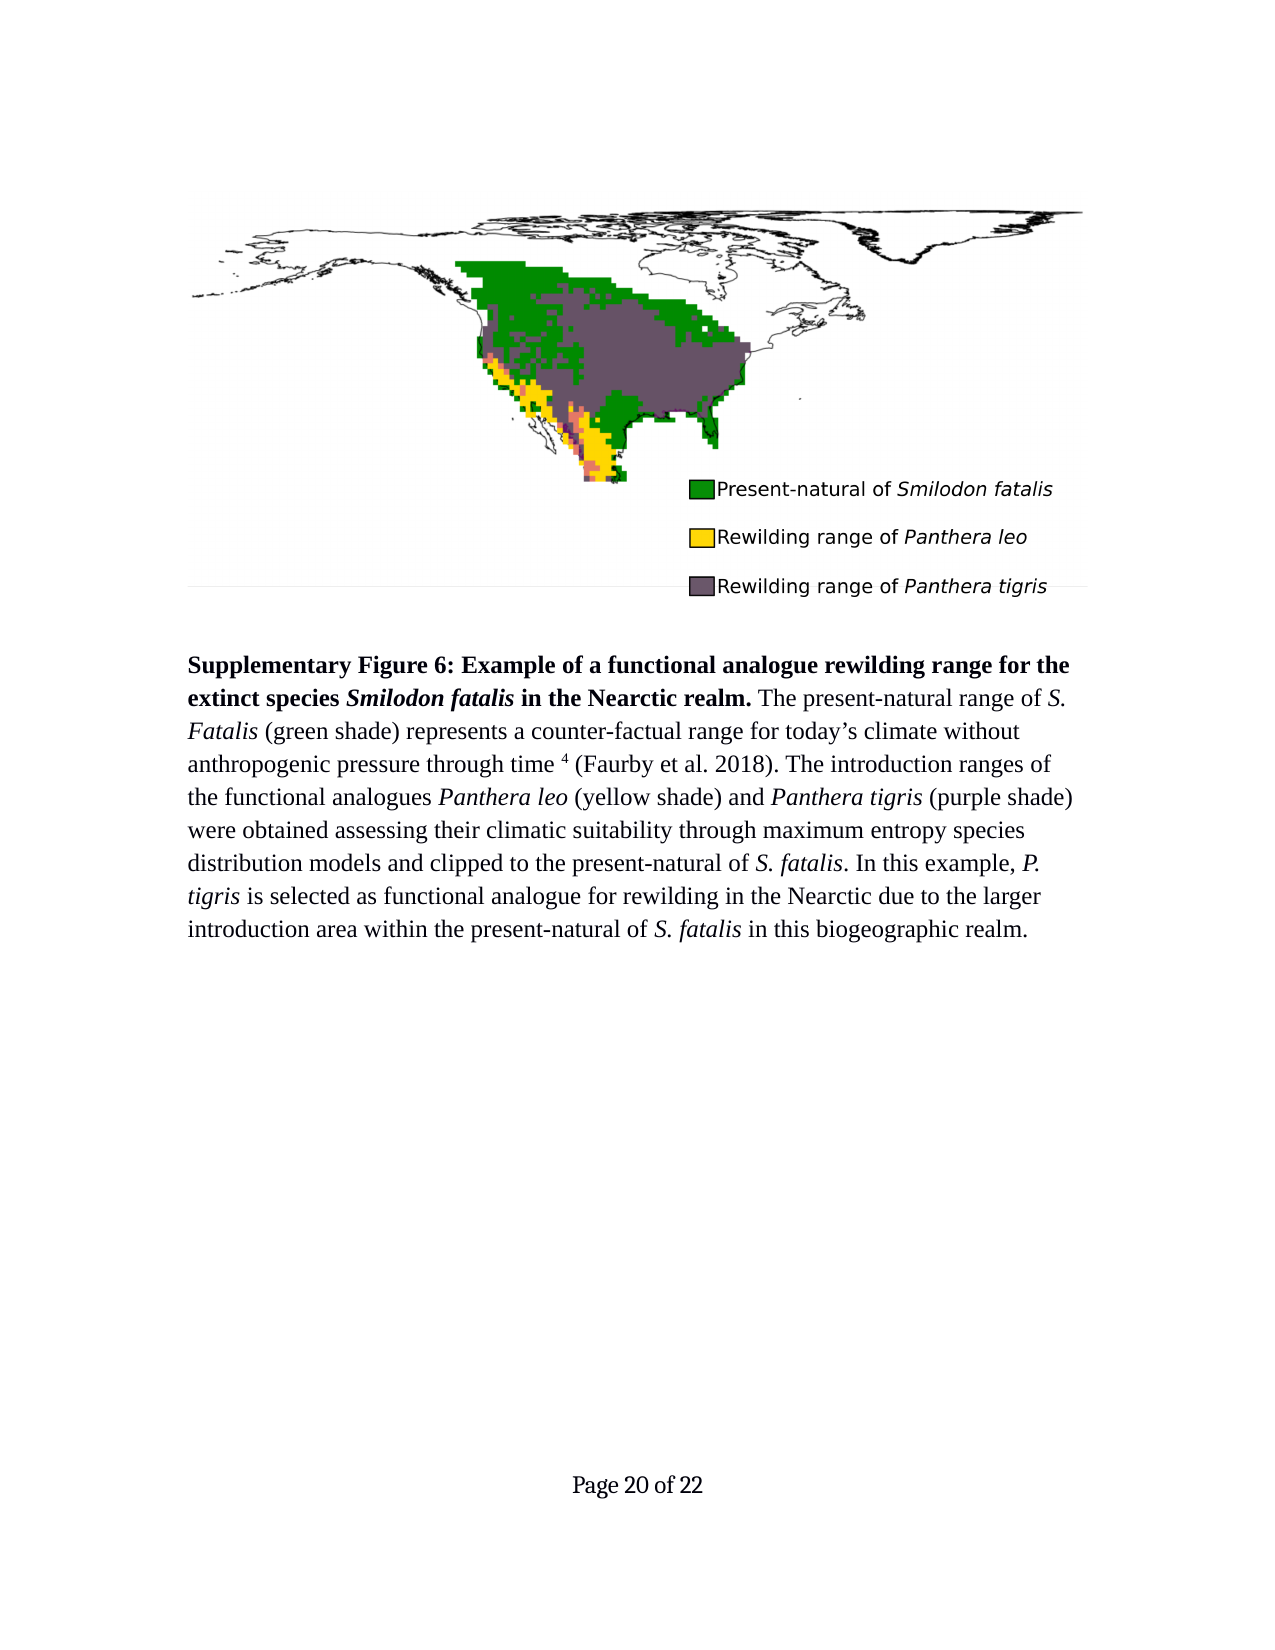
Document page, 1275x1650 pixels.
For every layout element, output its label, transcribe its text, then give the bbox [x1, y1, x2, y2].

text Supplementary Figure 6: Example of a functional analogue rewilding range for the extinct species Smilodon fatalis in the Nearctic realm. The present-natural range of S. Fatalis (green shade) represents a counter-factual range for today’s climate without anthropogenic pressure through time 4⁠ (Faurby et al. 2018). The introduction ranges of the functional analogues Panthera leo (yellow shade) and Panthera tigris (purple shade) were obtained assessing their climatic suitability through maximum entropy species distribution models and clipped to the present-natural of S. fatalis. In this example, P. tigris is selected as functional analogue for rewilding in the Nearctic due to the larger introduction area within the present-natural of S. fatalis in this biogeographic realm. [187, 650, 1087, 943]
picture [187, 191, 1088, 597]
